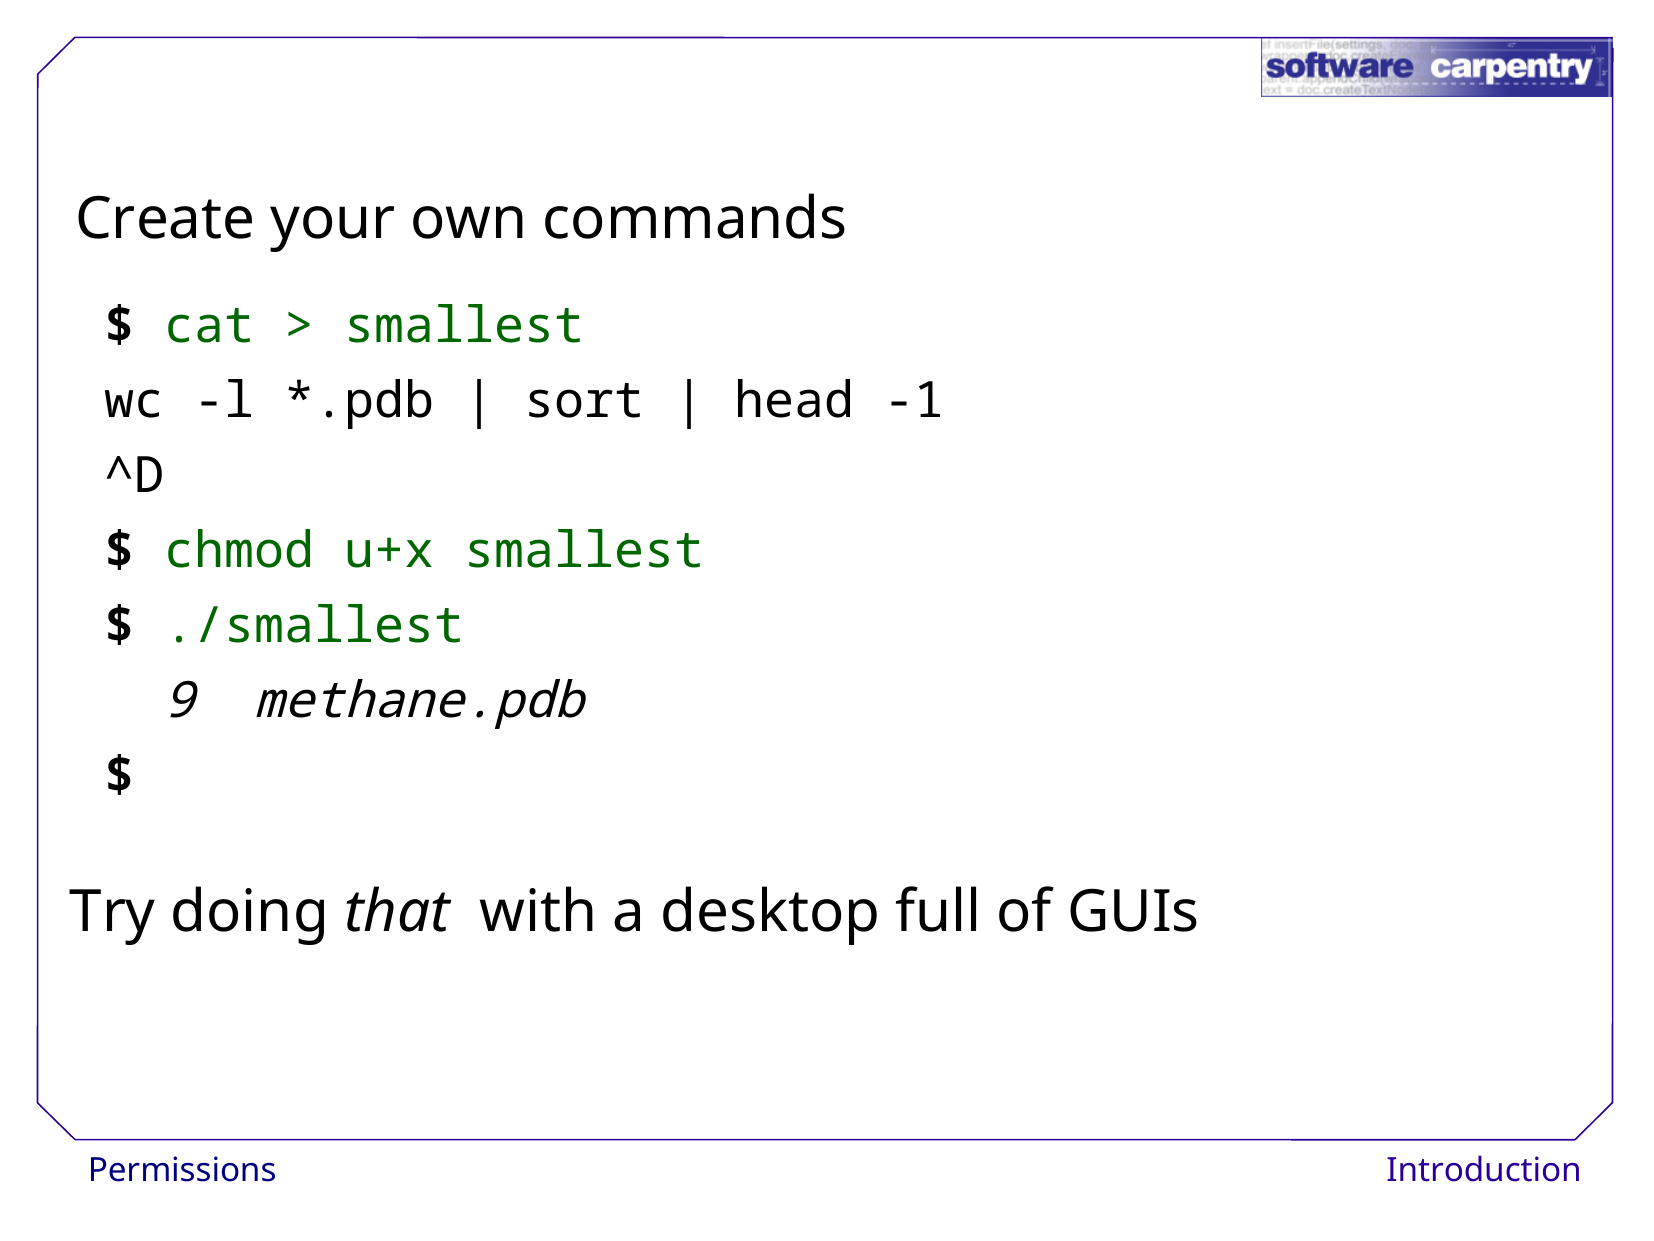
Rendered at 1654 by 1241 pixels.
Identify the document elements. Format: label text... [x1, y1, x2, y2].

text_box Create your own commands [60, 138, 1013, 259]
text_box Try doing that with a desktop full of GUIs [54, 830, 1366, 951]
text_box $ cat > smallest wc -l *.pdb | sort | head -1 ^D $ chmod u+x smallest $ ./smallest 9 methane.pdb $ [89, 270, 1512, 1131]
picture [1261, 39, 1613, 97]
